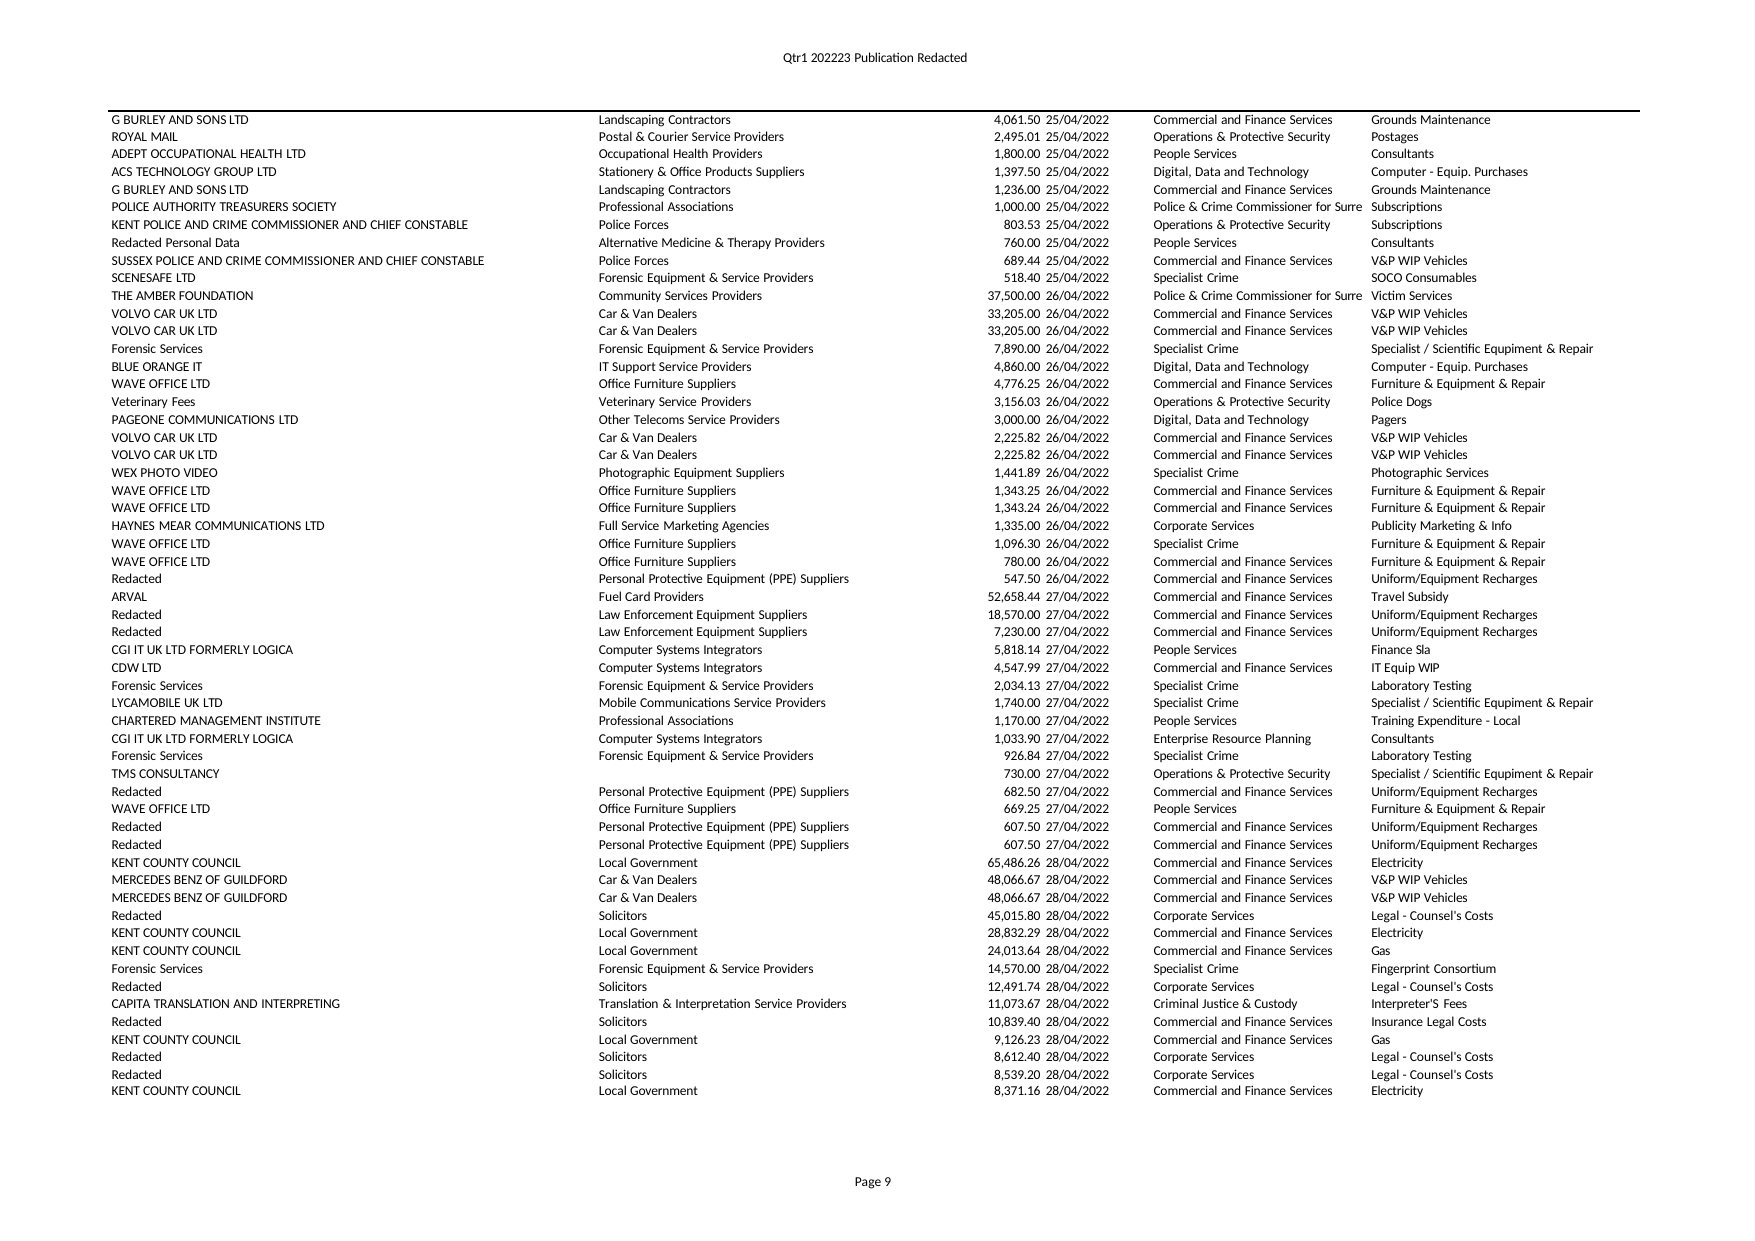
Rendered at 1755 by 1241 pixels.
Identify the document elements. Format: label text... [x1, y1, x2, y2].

table_cell Local Government [596, 1032, 960, 1049]
table_cell 26/04/2022 [1043, 394, 1150, 412]
table_cell Car & Van Dealers [596, 447, 960, 465]
table_cell Commercial and Finance Services [1150, 660, 1368, 677]
table_cell 28,832.29 [960, 925, 1042, 943]
table_cell Commercial and Finance Services [1150, 447, 1368, 465]
table_cell Legal - Counsel's Costs [1368, 908, 1640, 925]
table_cell 18,570.00 [960, 607, 1042, 624]
table_cell Postal & Courier Service Providers [596, 129, 960, 146]
table_cell 27/04/2022 [1043, 731, 1150, 748]
table_cell Community Services Providers [596, 288, 960, 306]
table_cell 27/04/2022 [1043, 748, 1150, 766]
table_cell Solicitors [596, 1049, 960, 1067]
table_cell Uniform/Equipment Recharges [1368, 571, 1640, 589]
table_cell Redacted [108, 837, 596, 854]
table_cell 14,570.00 [960, 961, 1042, 978]
table_cell Pagers [1368, 412, 1640, 429]
table_cell Redacted [108, 571, 596, 589]
table_cell Forensic Equipment & Service Providers [596, 961, 960, 978]
table_cell CHARTERED MANAGEMENT INSTITUTE [108, 713, 596, 731]
table_cell 28/04/2022 [1043, 996, 1150, 1014]
table_cell Legal - Counsel's Costs [1368, 979, 1640, 996]
table_cell Forensic Services [108, 678, 596, 695]
table_cell 1,343.24 [960, 500, 1042, 518]
table_cell HAYNES MEAR COMMUNICATIONS LTD [108, 518, 596, 536]
table_cell 26/04/2022 [1043, 500, 1150, 518]
table_cell Computer - Equip. Purchases [1368, 164, 1640, 182]
table_cell Computer Systems Integrators [596, 731, 960, 748]
table_cell Personal Protective Equipment (PPE) Suppliers [596, 837, 960, 854]
table_cell Photographic Services [1368, 465, 1640, 483]
table_cell 5,818.14 [960, 642, 1042, 660]
table_cell TMS CONSULTANCY [108, 766, 596, 784]
table_cell SOCO Consumables [1368, 270, 1640, 288]
table_cell 9,126.23 [960, 1032, 1042, 1049]
table_cell Law Enforcement Equipment Suppliers [596, 607, 960, 624]
table_cell 37,500.00 [960, 288, 1042, 306]
table_cell Computer Systems Integrators [596, 642, 960, 660]
table_cell Redacted [108, 607, 596, 624]
table_cell Victim Services [1368, 288, 1640, 306]
table_cell Solicitors [596, 1067, 960, 1085]
table_cell Specialist Crime [1150, 748, 1368, 766]
table_cell Redacted [108, 979, 596, 996]
table_cell Furniture & Equipment & Repair [1368, 376, 1640, 394]
table_cell 28/04/2022 [1043, 1049, 1150, 1067]
table_cell V&P WIP Vehicles [1368, 872, 1640, 890]
table_cell Postages [1368, 129, 1640, 146]
table_cell Commercial and Finance Services [1150, 819, 1368, 837]
table_cell Personal Protective Equipment (PPE) Suppliers [596, 571, 960, 589]
table_cell 25/04/2022 [1043, 146, 1150, 164]
table_cell Redacted [108, 624, 596, 642]
table_cell 52,658.44 [960, 589, 1042, 607]
table_cell 607.50 [960, 837, 1042, 854]
table_cell 26/04/2022 [1043, 359, 1150, 376]
table_cell 3,000.00 [960, 412, 1042, 429]
table_cell Forensic Equipment & Service Providers [596, 748, 960, 766]
table_cell 1,170.00 [960, 713, 1042, 731]
table_cell 1,096.30 [960, 536, 1042, 553]
table_cell Subscriptions [1368, 217, 1640, 235]
table_cell Digital, Data and Technology [1150, 164, 1368, 182]
table_cell Local Government [596, 943, 960, 961]
table_cell 682.50 [960, 784, 1042, 801]
table_cell Fuel Card Providers [596, 589, 960, 607]
table_cell KENT COUNTY COUNCIL [108, 855, 596, 872]
table_cell Office Furniture Suppliers [596, 483, 960, 500]
table_cell VOLVO CAR UK LTD [108, 447, 596, 465]
table_cell 26/04/2022 [1043, 554, 1150, 571]
table_cell Stationery & Office Products Suppliers [596, 164, 960, 182]
table_cell 1,033.90 [960, 731, 1042, 748]
table_cell 1,740.00 [960, 695, 1042, 713]
table_cell 760.00 [960, 235, 1042, 252]
table_cell IT Equip WIP [1368, 660, 1640, 677]
table_cell Commercial and Finance Services [1150, 376, 1368, 394]
table_cell Local Government [596, 925, 960, 943]
table_cell Redacted Personal Data [108, 235, 596, 252]
table_cell Commercial and Finance Services [1150, 1014, 1368, 1032]
table_cell VOLVO CAR UK LTD [108, 306, 596, 323]
table_cell Forensic Services [108, 748, 596, 766]
table_cell Redacted [108, 1049, 596, 1067]
table_cell Police Forces [596, 217, 960, 235]
table_cell Electricity [1368, 855, 1640, 872]
table_cell Car & Van Dealers [596, 323, 960, 341]
table_cell Specialist / Scientific Equpiment & Repair [1368, 341, 1640, 359]
table_cell Redacted [108, 908, 596, 925]
table_cell 27/04/2022 [1043, 660, 1150, 677]
table_cell Veterinary Fees [108, 394, 596, 412]
table_cell 28/04/2022 [1043, 908, 1150, 925]
table_cell 26/04/2022 [1043, 447, 1150, 465]
table_cell 26/04/2022 [1043, 412, 1150, 429]
table_cell 65,486.26 [960, 855, 1042, 872]
table_cell 26/04/2022 [1043, 536, 1150, 553]
table_cell 27/04/2022 [1043, 607, 1150, 624]
table_cell Photographic Equipment Suppliers [596, 465, 960, 483]
table_cell People Services [1150, 801, 1368, 819]
table_cell VOLVO CAR UK LTD [108, 323, 596, 341]
table_cell Commercial and Finance Services [1150, 943, 1368, 961]
table_cell Specialist / Scientific Equpiment & Repair [1368, 766, 1640, 784]
table_cell WAVE OFFICE LTD [108, 500, 596, 518]
table_cell Car & Van Dealers [596, 890, 960, 908]
table_cell KENT COUNTY COUNCIL [108, 925, 596, 943]
table_cell 8,371.16 [960, 1085, 1042, 1100]
table_cell Veterinary Service Providers [596, 394, 960, 412]
table_cell Laboratory Testing [1368, 748, 1640, 766]
table_cell Professional Associations [596, 199, 960, 217]
table_cell 27/04/2022 [1043, 713, 1150, 731]
table_cell 28/04/2022 [1043, 943, 1150, 961]
table_cell 26/04/2022 [1043, 288, 1150, 306]
table_cell Redacted [108, 784, 596, 801]
table_cell 25/04/2022 [1043, 253, 1150, 270]
table_cell 730.00 [960, 766, 1042, 784]
table_cell 518.40 [960, 270, 1042, 288]
table_cell 1,236.00 [960, 182, 1042, 199]
table_cell Uniform/Equipment Recharges [1368, 624, 1640, 642]
table_cell Specialist Crime [1150, 341, 1368, 359]
table_cell Publicity Marketing & Info [1368, 518, 1640, 536]
table_cell CGI IT UK LTD FORMERLY LOGICA [108, 731, 596, 748]
table_cell 1,000.00 [960, 199, 1042, 217]
table_cell Commercial and Finance Services [1150, 253, 1368, 270]
table_cell 4,860.00 [960, 359, 1042, 376]
table_cell 547.50 [960, 571, 1042, 589]
table_cell Solicitors [596, 908, 960, 925]
table_cell 28/04/2022 [1043, 890, 1150, 908]
table_cell Furniture & Equipment & Repair [1368, 483, 1640, 500]
table_cell Commercial and Finance Services [1150, 112, 1368, 128]
table_cell Commercial and Finance Services [1150, 837, 1368, 854]
table_cell 7,230.00 [960, 624, 1042, 642]
table_cell 25/04/2022 [1043, 164, 1150, 182]
table_cell Corporate Services [1150, 1067, 1368, 1085]
table_cell 1,441.89 [960, 465, 1042, 483]
table_cell Grounds Maintenance [1368, 112, 1640, 128]
table_cell Specialist Crime [1150, 961, 1368, 978]
table_cell Specialist Crime [1150, 465, 1368, 483]
table_cell MERCEDES BENZ OF GUILDFORD [108, 872, 596, 890]
table_cell Uniform/Equipment Recharges [1368, 837, 1640, 854]
table_cell V&P WIP Vehicles [1368, 447, 1640, 465]
table_cell 26/04/2022 [1043, 376, 1150, 394]
table_cell Interpreter'S Fees [1368, 996, 1640, 1014]
table_cell 27/04/2022 [1043, 784, 1150, 801]
table_cell Occupational Health Providers [596, 146, 960, 164]
table_cell 26/04/2022 [1043, 571, 1150, 589]
table_cell 669.25 [960, 801, 1042, 819]
table_cell Enterprise Resource Planning [1150, 731, 1368, 748]
table_cell 26/04/2022 [1043, 518, 1150, 536]
table_cell 25/04/2022 [1043, 270, 1150, 288]
table_cell Forensic Equipment & Service Providers [596, 678, 960, 695]
table_cell Corporate Services [1150, 979, 1368, 996]
table_cell Digital, Data and Technology [1150, 412, 1368, 429]
table_cell 27/04/2022 [1043, 801, 1150, 819]
table_cell Consultants [1368, 146, 1640, 164]
table_cell 1,397.50 [960, 164, 1042, 182]
table_cell ARVAL [108, 589, 596, 607]
table_cell 28/04/2022 [1043, 1067, 1150, 1085]
table_cell Commercial and Finance Services [1150, 589, 1368, 607]
table_cell People Services [1150, 146, 1368, 164]
table_cell BLUE ORANGE IT [108, 359, 596, 376]
table_cell Training Expenditure - Local [1368, 713, 1640, 731]
table_cell Operations & Protective Security [1150, 766, 1368, 784]
table_cell 28/04/2022 [1043, 961, 1150, 978]
table_cell MERCEDES BENZ OF GUILDFORD [108, 890, 596, 908]
table_cell ACS TECHNOLOGY GROUP LTD [108, 164, 596, 182]
table_cell WAVE OFFICE LTD [108, 376, 596, 394]
table_cell Full Service Marketing Agencies [596, 518, 960, 536]
table_cell 607.50 [960, 819, 1042, 837]
table_cell Subscriptions [1368, 199, 1640, 217]
table_cell Furniture & Equipment & Repair [1368, 554, 1640, 571]
table_cell 689.44 [960, 253, 1042, 270]
table_cell Finance Sla [1368, 642, 1640, 660]
table_cell 26/04/2022 [1043, 483, 1150, 500]
table_cell Specialist Crime [1150, 270, 1368, 288]
table_cell 28/04/2022 [1043, 1032, 1150, 1049]
table_cell V&P WIP Vehicles [1368, 253, 1640, 270]
table_cell 25/04/2022 [1043, 235, 1150, 252]
table_cell 8,539.20 [960, 1067, 1042, 1085]
table_cell 26/04/2022 [1043, 323, 1150, 341]
table_cell 28/04/2022 [1043, 1014, 1150, 1032]
table_cell Legal - Counsel's Costs [1368, 1067, 1640, 1085]
table_cell Police & Crime Commissioner for Surre [1150, 288, 1368, 306]
table_cell Office Furniture Suppliers [596, 536, 960, 553]
table_cell V&P WIP Vehicles [1368, 890, 1640, 908]
table_cell WAVE OFFICE LTD [108, 536, 596, 553]
table_cell SUSSEX POLICE AND CRIME COMMISSIONER AND CHIEF CONSTABLE [108, 253, 596, 270]
table_cell Commercial and Finance Services [1150, 483, 1368, 500]
table_cell 26/04/2022 [1043, 430, 1150, 447]
table_cell LYCAMOBILE UK LTD [108, 695, 596, 713]
table_cell Forensic Equipment & Service Providers [596, 341, 960, 359]
table_cell Furniture & Equipment & Repair [1368, 801, 1640, 819]
table_cell Computer - Equip. Purchases [1368, 359, 1640, 376]
table_cell 2,495.01 [960, 129, 1042, 146]
table_cell IT Support Service Providers [596, 359, 960, 376]
table_cell Alternative Medicine & Therapy Providers [596, 235, 960, 252]
table_cell Landscaping Contractors [596, 112, 960, 128]
table_cell ADEPT OCCUPATIONAL HEALTH LTD [108, 146, 596, 164]
table_cell 4,061.50 [960, 112, 1042, 128]
table_cell KENT COUNTY COUNCIL [108, 943, 596, 961]
table_cell V&P WIP Vehicles [1368, 306, 1640, 323]
table_cell 27/04/2022 [1043, 678, 1150, 695]
table_cell Computer Systems Integrators [596, 660, 960, 677]
table_cell CGI IT UK LTD FORMERLY LOGICA [108, 642, 596, 660]
table_cell 27/04/2022 [1043, 624, 1150, 642]
table_cell WEX PHOTO VIDEO [108, 465, 596, 483]
table_cell 27/04/2022 [1043, 642, 1150, 660]
table_cell Redacted [108, 819, 596, 837]
table_cell Police & Crime Commissioner for Surre [1150, 199, 1368, 217]
table_cell ROYAL MAIL [108, 129, 596, 146]
table_cell Car & Van Dealers [596, 430, 960, 447]
table_cell 24,013.64 [960, 943, 1042, 961]
table_cell 1,335.00 [960, 518, 1042, 536]
table_cell 8,612.40 [960, 1049, 1042, 1067]
table_cell Personal Protective Equipment (PPE) Suppliers [596, 784, 960, 801]
table_cell 25/04/2022 [1043, 217, 1150, 235]
table_cell 2,034.13 [960, 678, 1042, 695]
table_cell 27/04/2022 [1043, 695, 1150, 713]
table_cell Travel Subsidy [1368, 589, 1640, 607]
table_cell 803.53 [960, 217, 1042, 235]
table_cell Commercial and Finance Services [1150, 607, 1368, 624]
table_cell Commercial and Finance Services [1150, 1032, 1368, 1049]
table_cell People Services [1150, 642, 1368, 660]
table_cell Police Forces [596, 253, 960, 270]
table_cell 26/04/2022 [1043, 306, 1150, 323]
table_cell 28/04/2022 [1043, 1085, 1150, 1100]
table_cell V&P WIP Vehicles [1368, 430, 1640, 447]
table_cell VOLVO CAR UK LTD [108, 430, 596, 447]
table_cell Law Enforcement Equipment Suppliers [596, 624, 960, 642]
table_cell CAPITA TRANSLATION AND INTERPRETING [108, 996, 596, 1014]
table_cell Consultants [1368, 235, 1640, 252]
table_cell 2,225.82 [960, 447, 1042, 465]
table_cell Specialist Crime [1150, 536, 1368, 553]
table_cell Commercial and Finance Services [1150, 306, 1368, 323]
table_cell Solicitors [596, 1014, 960, 1032]
table_cell Gas [1368, 1032, 1640, 1049]
table_cell Office Furniture Suppliers [596, 376, 960, 394]
table_cell KENT POLICE AND CRIME COMMISSIONER AND CHIEF CONSTABLE [108, 217, 596, 235]
table_cell Insurance Legal Costs [1368, 1014, 1640, 1032]
table_cell 3,156.03 [960, 394, 1042, 412]
table_cell Car & Van Dealers [596, 872, 960, 890]
table_cell Forensic Services [108, 961, 596, 978]
table_cell 25/04/2022 [1043, 182, 1150, 199]
table_cell Commercial and Finance Services [1150, 624, 1368, 642]
table_cell CDW LTD [108, 660, 596, 677]
table_cell 926.84 [960, 748, 1042, 766]
table_cell 27/04/2022 [1043, 766, 1150, 784]
table_cell Specialist Crime [1150, 695, 1368, 713]
table_cell Translation & Interpretation Service Providers [596, 996, 960, 1014]
table_cell 12,491.74 [960, 979, 1042, 996]
table_cell G BURLEY AND SONS LTD [108, 182, 596, 199]
table_cell WAVE OFFICE LTD [108, 554, 596, 571]
table_cell Mobile Communications Service Providers [596, 695, 960, 713]
table_cell G BURLEY AND SONS LTD [108, 112, 596, 128]
table_cell Commercial and Finance Services [1150, 1085, 1368, 1100]
table_cell Uniform/Equipment Recharges [1368, 607, 1640, 624]
table_cell 25/04/2022 [1043, 199, 1150, 217]
table_cell 11,073.67 [960, 996, 1042, 1014]
table_cell Police Dogs [1368, 394, 1640, 412]
table_cell Commercial and Finance Services [1150, 855, 1368, 872]
table_cell Commercial and Finance Services [1150, 784, 1368, 801]
table_cell 2,225.82 [960, 430, 1042, 447]
table_cell Commercial and Finance Services [1150, 925, 1368, 943]
table_cell Corporate Services [1150, 518, 1368, 536]
table_cell Specialist Crime [1150, 678, 1368, 695]
table_cell Office Furniture Suppliers [596, 554, 960, 571]
table_cell SCENESAFE LTD [108, 270, 596, 288]
table_cell 27/04/2022 [1043, 837, 1150, 854]
table_cell Other Telecoms Service Providers [596, 412, 960, 429]
table_cell [596, 766, 960, 784]
table_cell Consultants [1368, 731, 1640, 748]
table_cell WAVE OFFICE LTD [108, 801, 596, 819]
table_cell Commercial and Finance Services [1150, 554, 1368, 571]
table_cell 25/04/2022 [1043, 112, 1150, 128]
table_cell 48,066.67 [960, 890, 1042, 908]
table_cell PAGEONE COMMUNICATIONS LTD [108, 412, 596, 429]
table_cell Forensic Equipment & Service Providers [596, 270, 960, 288]
table_cell Electricity [1368, 1085, 1640, 1100]
table_cell Commercial and Finance Services [1150, 430, 1368, 447]
table_cell Criminal Justice & Custody [1150, 996, 1368, 1014]
table_cell Landscaping Contractors [596, 182, 960, 199]
table_cell Fingerprint Consortium [1368, 961, 1640, 978]
table_cell Office Furniture Suppliers [596, 801, 960, 819]
table_cell Commercial and Finance Services [1150, 872, 1368, 890]
table_cell 7,890.00 [960, 341, 1042, 359]
table_cell Gas [1368, 943, 1640, 961]
table_cell KENT COUNTY COUNCIL [108, 1085, 596, 1100]
table_cell 28/04/2022 [1043, 979, 1150, 996]
table_cell Redacted [108, 1067, 596, 1085]
table_cell 4,776.25 [960, 376, 1042, 394]
table_cell Corporate Services [1150, 908, 1368, 925]
table_cell Operations & Protective Security [1150, 129, 1368, 146]
table_cell 26/04/2022 [1043, 465, 1150, 483]
table_cell 10,839.40 [960, 1014, 1042, 1032]
table_cell Commercial and Finance Services [1150, 500, 1368, 518]
table_cell Furniture & Equipment & Repair [1368, 500, 1640, 518]
table_cell Corporate Services [1150, 1049, 1368, 1067]
table_cell WAVE OFFICE LTD [108, 483, 596, 500]
table_cell Commercial and Finance Services [1150, 182, 1368, 199]
table_cell Forensic Services [108, 341, 596, 359]
table_cell 33,205.00 [960, 306, 1042, 323]
table_cell 27/04/2022 [1043, 589, 1150, 607]
table_cell Local Government [596, 855, 960, 872]
table_cell 28/04/2022 [1043, 855, 1150, 872]
table_cell THE AMBER FOUNDATION [108, 288, 596, 306]
table_cell Uniform/Equipment Recharges [1368, 819, 1640, 837]
table_cell 48,066.67 [960, 872, 1042, 890]
table_cell 33,205.00 [960, 323, 1042, 341]
table_cell Professional Associations [596, 713, 960, 731]
table_cell Solicitors [596, 979, 960, 996]
table_cell 26/04/2022 [1043, 341, 1150, 359]
table_cell Grounds Maintenance [1368, 182, 1640, 199]
table_cell 27/04/2022 [1043, 819, 1150, 837]
table_cell POLICE AUTHORITY TREASURERS SOCIETY [108, 199, 596, 217]
table_cell Redacted [108, 1014, 596, 1032]
table_cell Laboratory Testing [1368, 678, 1640, 695]
table_cell People Services [1150, 713, 1368, 731]
table_cell Furniture & Equipment & Repair [1368, 536, 1640, 553]
table_cell 28/04/2022 [1043, 872, 1150, 890]
table_cell Commercial and Finance Services [1150, 323, 1368, 341]
table_cell Office Furniture Suppliers [596, 500, 960, 518]
table_cell V&P WIP Vehicles [1368, 323, 1640, 341]
table_cell Personal Protective Equipment (PPE) Suppliers [596, 819, 960, 837]
table_cell Operations & Protective Security [1150, 394, 1368, 412]
table_cell Commercial and Finance Services [1150, 571, 1368, 589]
table_cell 45,015.80 [960, 908, 1042, 925]
table_cell Electricity [1368, 925, 1640, 943]
table_cell Commercial and Finance Services [1150, 890, 1368, 908]
table_cell Local Government [596, 1085, 960, 1100]
table_cell 1,800.00 [960, 146, 1042, 164]
table_cell Uniform/Equipment Recharges [1368, 784, 1640, 801]
table_cell Car & Van Dealers [596, 306, 960, 323]
table_cell Legal - Counsel's Costs [1368, 1049, 1640, 1067]
table_cell 1,343.25 [960, 483, 1042, 500]
table_cell 28/04/2022 [1043, 925, 1150, 943]
table_cell Specialist / Scientific Equpiment & Repair [1368, 695, 1640, 713]
table_cell 25/04/2022 [1043, 129, 1150, 146]
table_cell Operations & Protective Security [1150, 217, 1368, 235]
table_cell 780.00 [960, 554, 1042, 571]
table_cell 4,547.99 [960, 660, 1042, 677]
table_cell KENT COUNTY COUNCIL [108, 1032, 596, 1049]
table_cell People Services [1150, 235, 1368, 252]
table_cell Digital, Data and Technology [1150, 359, 1368, 376]
